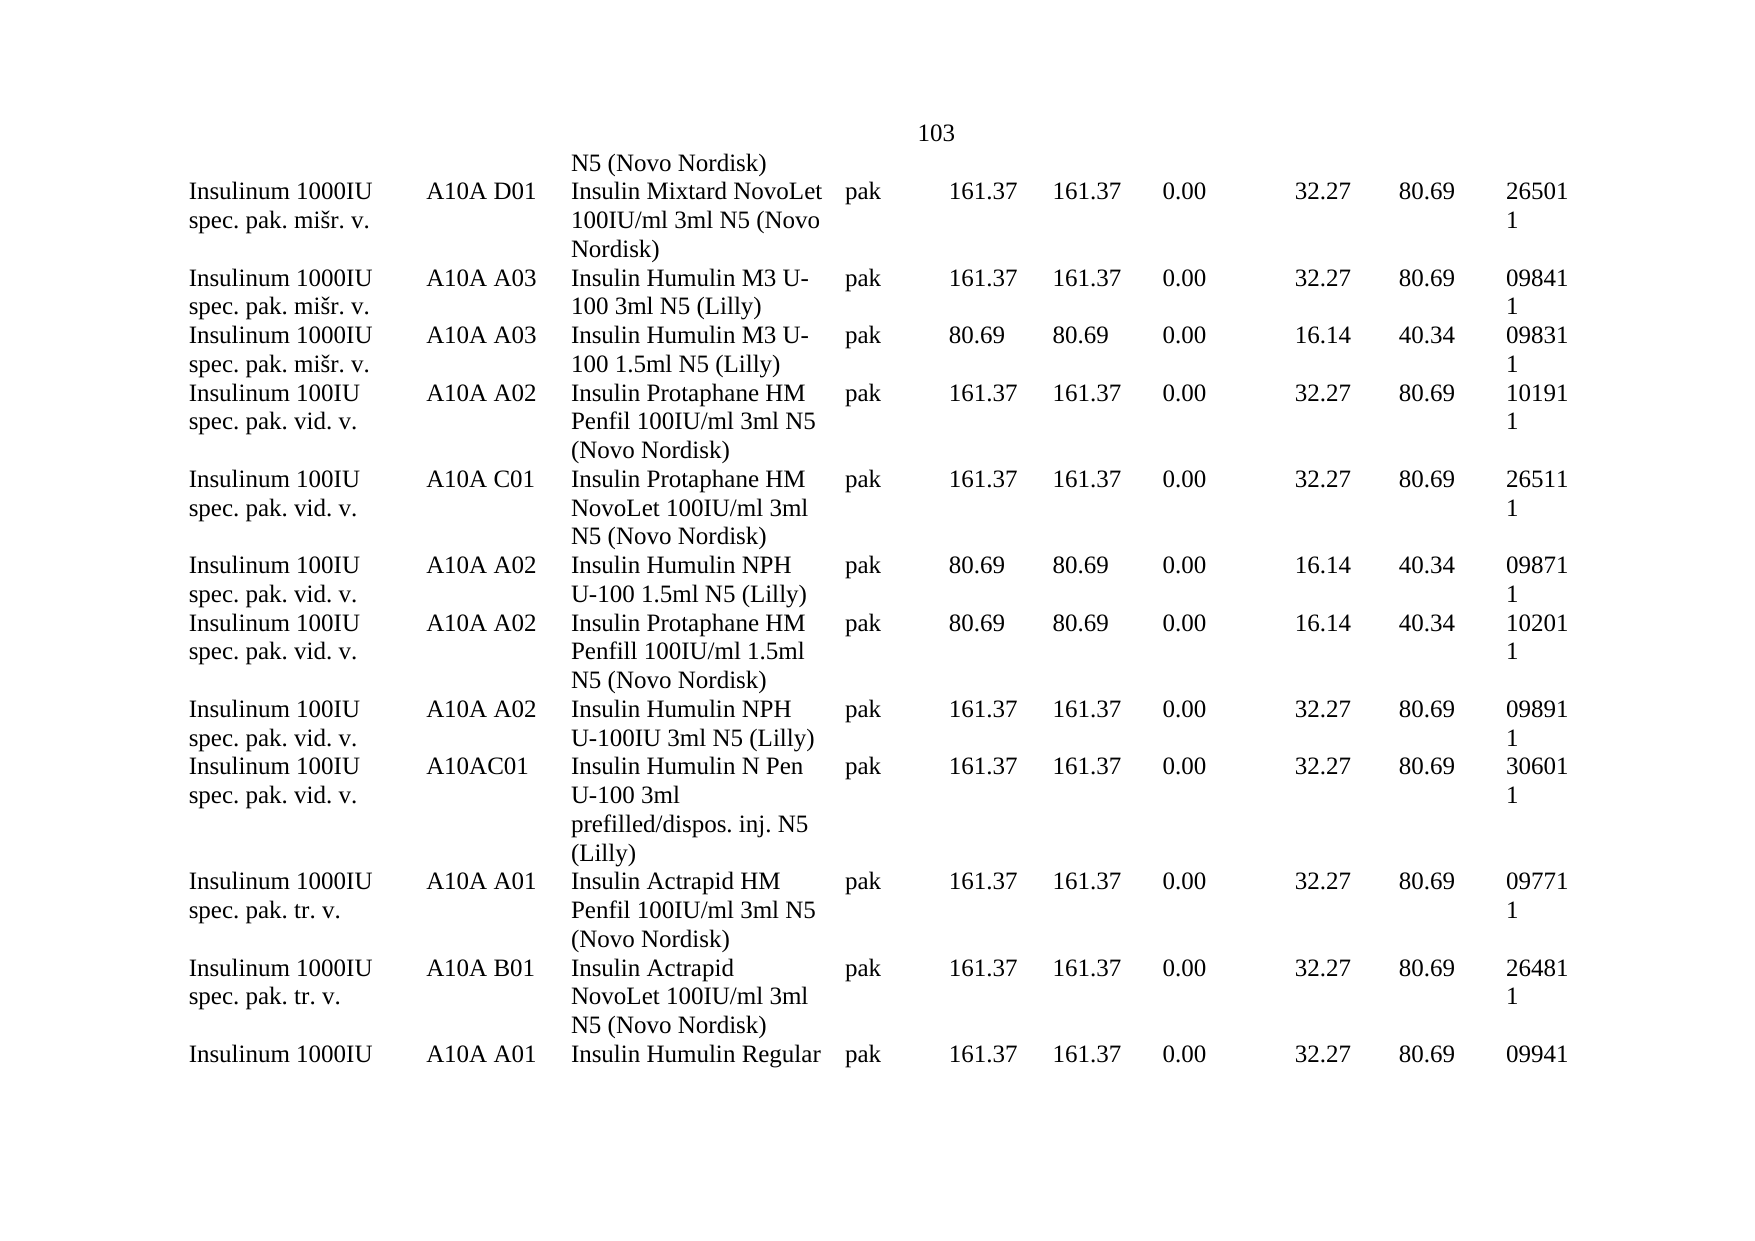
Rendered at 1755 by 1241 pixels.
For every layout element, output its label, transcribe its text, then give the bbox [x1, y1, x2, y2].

table_cell 161.37 [1041, 866, 1151, 953]
table_cell 80.69 [1388, 1039, 1494, 1068]
table_cell 16.14 [1283, 550, 1387, 608]
table_cell [1283, 148, 1387, 176]
table_cell 161.37 [1041, 263, 1151, 320]
table_cell Insulinum 1000IU [177, 1039, 415, 1068]
table_cell 32.27 [1283, 464, 1387, 550]
table_cell Insulin Protaphane HM Penfill 100IU/ml 1.5ml N5 (Novo Nordisk) [560, 608, 833, 694]
table_cell Insulin Humulin M3 U-100 1.5ml N5 (Lilly) [560, 320, 833, 378]
table_cell 161.37 [938, 464, 1041, 550]
table_cell A10A A03 [415, 263, 559, 320]
table_cell 80.69 [1041, 550, 1151, 608]
table_cell 80.69 [938, 608, 1041, 694]
table_cell [1589, 694, 1595, 751]
table_cell [1589, 608, 1595, 694]
table_cell pak [834, 694, 937, 751]
table_cell 0.00 [1151, 866, 1283, 953]
table_cell A10A A01 [415, 1039, 559, 1068]
table_cell Insulinum 1000IU spec. pak. tr. v. [177, 953, 415, 1039]
table_cell 0.00 [1151, 608, 1283, 694]
table_cell 161.37 [938, 866, 1041, 953]
table_cell Insulinum 100IU spec. pak. vid. v. [177, 694, 415, 751]
table_cell Insulinum 100IU spec. pak. vid. v. [177, 464, 415, 550]
table_cell 80.69 [1388, 378, 1494, 464]
table_cell [1151, 148, 1283, 176]
table_cell [1589, 176, 1595, 263]
table_cell [1589, 550, 1595, 608]
table_cell 102011 [1495, 608, 1589, 694]
table_cell 80.69 [1388, 464, 1494, 550]
table_cell 098411 [1495, 263, 1589, 320]
table_cell 161.37 [1041, 953, 1151, 1039]
table_cell [1589, 751, 1595, 866]
table_cell Insulin Protaphane HM NovoLet 100IU/ml 3ml N5 (Novo Nordisk) [560, 464, 833, 550]
table_cell A10A A01 [415, 866, 559, 953]
table_cell [1589, 263, 1595, 320]
table_cell 161.37 [938, 694, 1041, 751]
table_cell [1589, 464, 1595, 550]
table_cell [1589, 378, 1595, 464]
table_cell 098911 [1495, 694, 1589, 751]
table_cell 16.14 [1283, 608, 1387, 694]
table_cell [415, 148, 559, 176]
table_cell [938, 148, 1041, 176]
table_cell 161.37 [1041, 694, 1151, 751]
table_cell [1388, 148, 1494, 176]
table_cell 80.69 [938, 550, 1041, 608]
table_cell 40.34 [1388, 320, 1494, 378]
table_cell 80.69 [1388, 176, 1494, 263]
table_cell Insulinum 100IU spec. pak. vid. v. [177, 751, 415, 866]
table_cell [1589, 866, 1595, 953]
table_cell 161.37 [938, 953, 1041, 1039]
table_cell 0.00 [1151, 263, 1283, 320]
table_cell 161.37 [1041, 176, 1151, 263]
table_cell 80.69 [1041, 608, 1151, 694]
table_cell 306011 [1495, 751, 1589, 866]
table_cell 161.37 [1041, 1039, 1151, 1068]
table_cell 80.69 [1388, 263, 1494, 320]
table_cell 264811 [1495, 953, 1589, 1039]
table_cell pak [834, 176, 937, 263]
table_cell [177, 148, 415, 176]
table_cell A10A A02 [415, 550, 559, 608]
table_cell Insulin Humulin N Pen U-100 3ml prefilled/dispos. inj. N5 (Lilly) [560, 751, 833, 866]
table_cell 0.00 [1151, 550, 1283, 608]
table_cell pak [834, 378, 937, 464]
table_cell 265011 [1495, 176, 1589, 263]
table_cell 0.00 [1151, 464, 1283, 550]
table_cell 40.34 [1388, 608, 1494, 694]
table_cell Insulinum 100IU spec. pak. vid. v. [177, 550, 415, 608]
table_cell 161.37 [1041, 378, 1151, 464]
table_cell pak [834, 263, 937, 320]
table_cell 32.27 [1283, 866, 1387, 953]
table_cell pak [834, 550, 937, 608]
table_cell 32.27 [1283, 1039, 1387, 1068]
table_cell 09941 [1495, 1039, 1589, 1068]
table_cell pak [834, 608, 937, 694]
table_cell 0.00 [1151, 320, 1283, 378]
table_cell Insulin Humulin NPH U-100IU 3ml N5 (Lilly) [560, 694, 833, 751]
table_cell Insulin Humulin M3 U-100 3ml N5 (Lilly) [560, 263, 833, 320]
table_cell 161.37 [938, 751, 1041, 866]
table_cell Insulinum 1000IU spec. pak. mišr. v. [177, 176, 415, 263]
table_cell pak [834, 751, 937, 866]
table_cell 0.00 [1151, 751, 1283, 866]
table_cell [1589, 953, 1595, 1039]
table_cell A10A D01 [415, 176, 559, 263]
table_cell pak [834, 320, 937, 378]
table_cell pak [834, 464, 937, 550]
table_cell Insulin Mixtard NovoLet 100IU/ml 3ml N5 (Novo Nordisk) [560, 176, 833, 263]
table_cell 32.27 [1283, 953, 1387, 1039]
table_cell 161.37 [938, 1039, 1041, 1068]
table_cell 80.69 [1388, 694, 1494, 751]
table_cell 161.37 [938, 263, 1041, 320]
table_cell pak [834, 866, 937, 953]
table_cell 80.69 [1041, 320, 1151, 378]
table_cell [1041, 148, 1151, 176]
table_cell pak [834, 953, 937, 1039]
table_cell A10A C01 [415, 464, 559, 550]
table_cell [1589, 148, 1595, 176]
table_cell 161.37 [938, 378, 1041, 464]
table_cell Insulin Humulin NPH U-100 1.5ml N5 (Lilly) [560, 550, 833, 608]
table_cell Insulin Protaphane HM Penfil 100IU/ml 3ml N5 (Novo Nordisk) [560, 378, 833, 464]
table_cell 32.27 [1283, 694, 1387, 751]
table_cell pak [834, 1039, 937, 1068]
table_cell N5 (Novo Nordisk) [560, 148, 833, 176]
table_cell [1589, 320, 1595, 378]
table_cell 265111 [1495, 464, 1589, 550]
table_cell 0.00 [1151, 953, 1283, 1039]
table_cell Insulin Humulin Regular [560, 1039, 833, 1068]
table_cell 80.69 [1388, 751, 1494, 866]
table_cell 80.69 [938, 320, 1041, 378]
table_cell 161.37 [1041, 751, 1151, 866]
table_cell Insulinum 1000IU spec. pak. tr. v. [177, 866, 415, 953]
table_cell A10A A02 [415, 378, 559, 464]
table_cell 0.00 [1151, 1039, 1283, 1068]
table_cell A10AC01 [415, 751, 559, 866]
table_cell 32.27 [1283, 263, 1387, 320]
table_cell Insulinum 1000IU spec. pak. mišr. v. [177, 320, 415, 378]
table_cell 0.00 [1151, 176, 1283, 263]
table_cell 32.27 [1283, 378, 1387, 464]
table_cell A10A A02 [415, 694, 559, 751]
table_cell A10A A02 [415, 608, 559, 694]
table_cell Insulin Actrapid NovoLet 100IU/ml 3ml N5 (Novo Nordisk) [560, 953, 833, 1039]
table_cell 40.34 [1388, 550, 1494, 608]
table_cell 80.69 [1388, 953, 1494, 1039]
table_cell 0.00 [1151, 378, 1283, 464]
table_cell [834, 148, 937, 176]
table_cell Insulinum 100IU spec. pak. vid. v. [177, 378, 415, 464]
table_cell 097711 [1495, 866, 1589, 953]
table_cell 16.14 [1283, 320, 1387, 378]
table_cell Insulinum 1000IU spec. pak. mišr. v. [177, 263, 415, 320]
table_cell 161.37 [1041, 464, 1151, 550]
table_cell Insulin Actrapid HM Penfil 100IU/ml 3ml N5 (Novo Nordisk) [560, 866, 833, 953]
table_cell 80.69 [1388, 866, 1494, 953]
table_cell 101911 [1495, 378, 1589, 464]
table_cell A10A A03 [415, 320, 559, 378]
table_cell 0.00 [1151, 694, 1283, 751]
table_cell Insulinum 100IU spec. pak. vid. v. [177, 608, 415, 694]
table_cell [1495, 148, 1589, 176]
table_cell 161.37 [938, 176, 1041, 263]
table_cell 098311 [1495, 320, 1589, 378]
table_cell 32.27 [1283, 751, 1387, 866]
table_cell A10A B01 [415, 953, 559, 1039]
table_cell 32.27 [1283, 176, 1387, 263]
table_cell [1589, 1039, 1595, 1068]
table_cell 098711 [1495, 550, 1589, 608]
